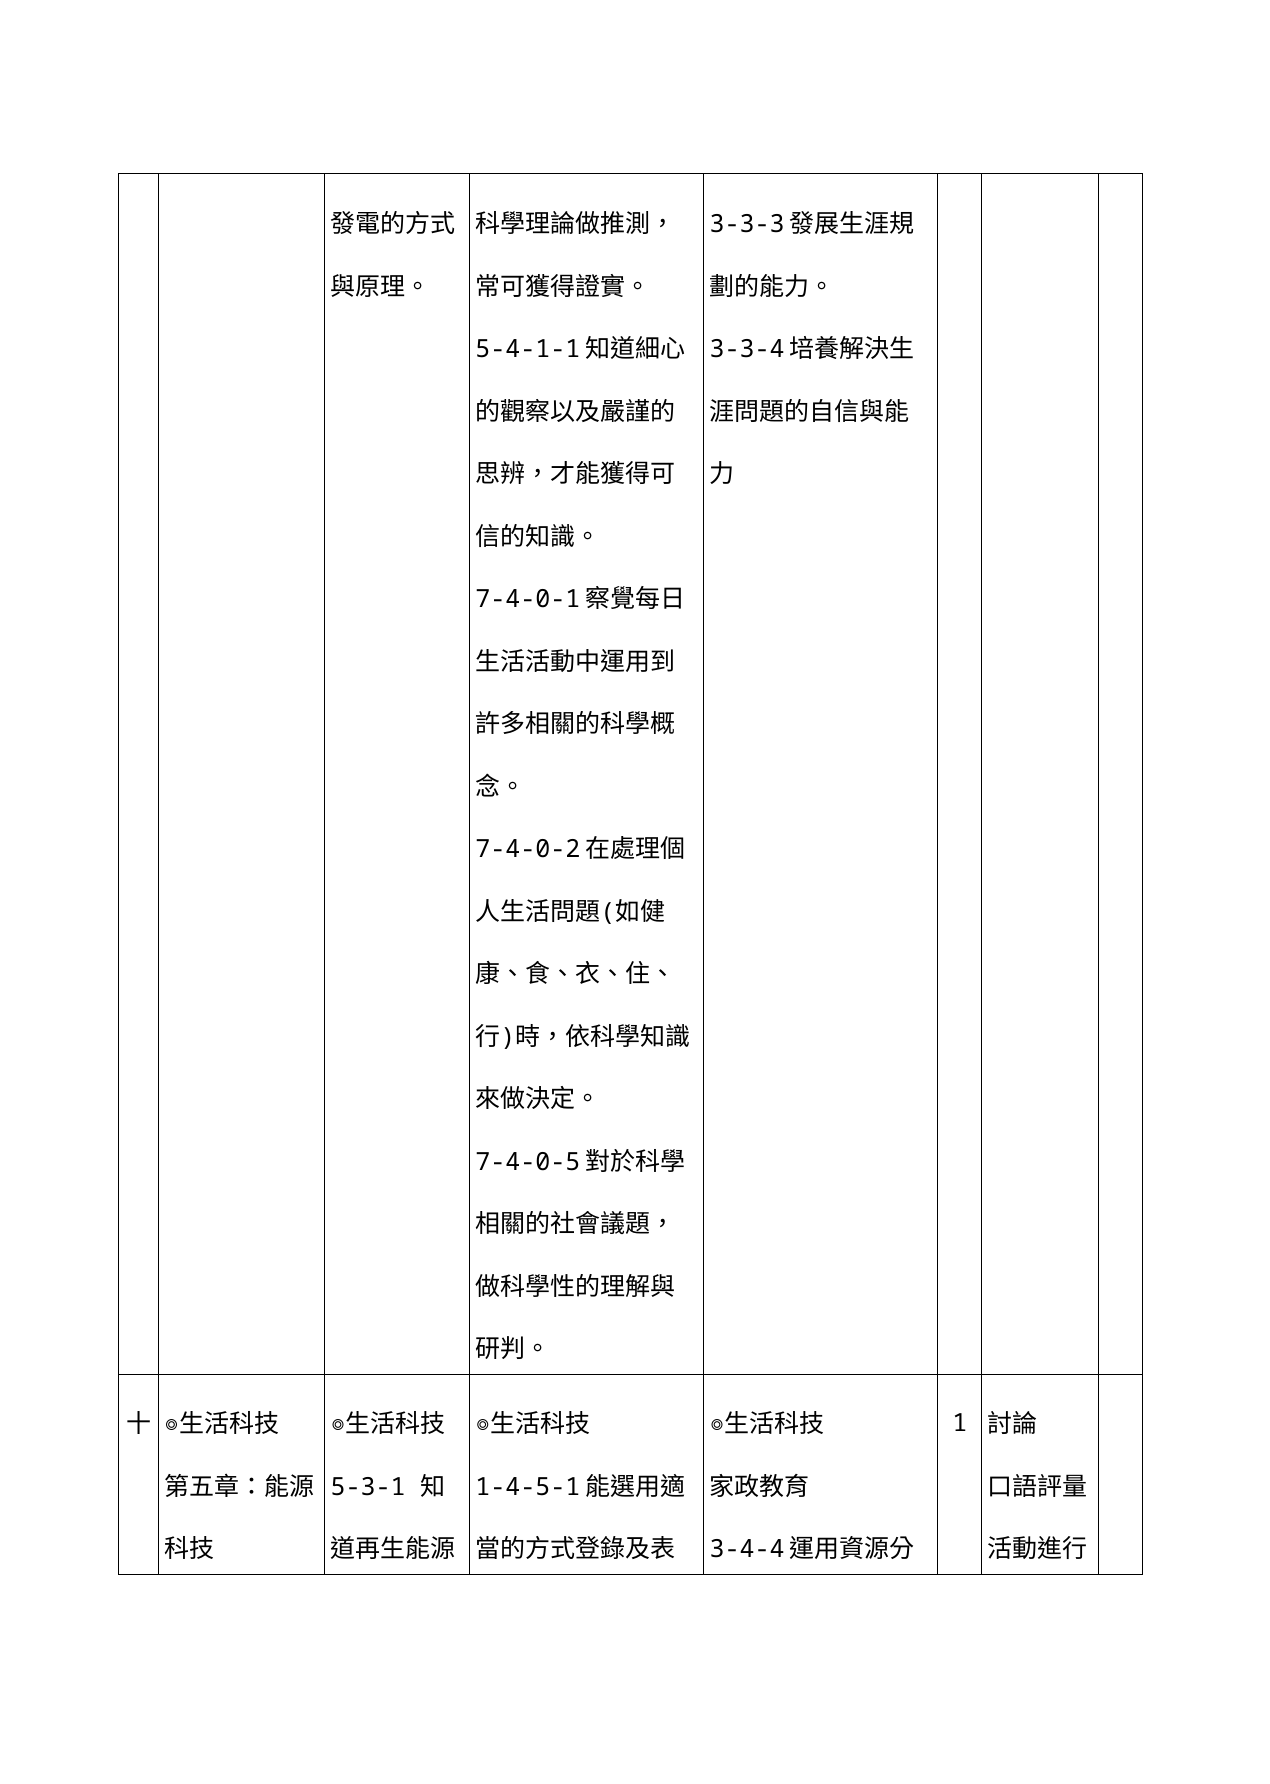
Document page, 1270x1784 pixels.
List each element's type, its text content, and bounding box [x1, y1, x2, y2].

table_cell [1099, 1375, 1142, 1574]
table_cell 3-3-3發展生涯規劃的能力。 3-3-4培養解決生涯問題的自信與能力 [704, 174, 937, 1373]
table_cell [938, 174, 981, 1373]
table_cell ◎生活科技 第五章：能源科技 [159, 1375, 324, 1574]
table_cell 發電的方式與原理。 [325, 174, 469, 1373]
table_cell [159, 174, 324, 1373]
table_cell 1 [938, 1375, 981, 1574]
table_cell 科學理論做推測，常可獲得證實。 5-4-1-1知道細心的觀察以及嚴謹的思辨，才能獲得可信的知識。 7-4-0-1察覺每日生活活動中運用到許多相關的科學概念。 7-4-0-2在處理個人生活問題(如健康、食、衣、住、行)時，依科學知識來做決定。 7-4-0-5對於科學相關的社會議題，做科學性的理解與研判。 [470, 174, 703, 1373]
table_cell ◎生活科技 家政教育 3-4-4運用資源分 [704, 1375, 937, 1574]
table_cell [1099, 174, 1142, 1373]
table_cell ◎生活科技 1-4-5-1能選用適當的方式登錄及表 [470, 1375, 703, 1574]
table_cell 十 [119, 1375, 158, 1574]
table_cell [982, 174, 1098, 1373]
table_cell [119, 174, 158, 1373]
table_cell 討論 口語評量 活動進行 [982, 1375, 1098, 1574]
table_cell ◎生活科技 5-3-1 知道再生能源 [325, 1375, 469, 1574]
